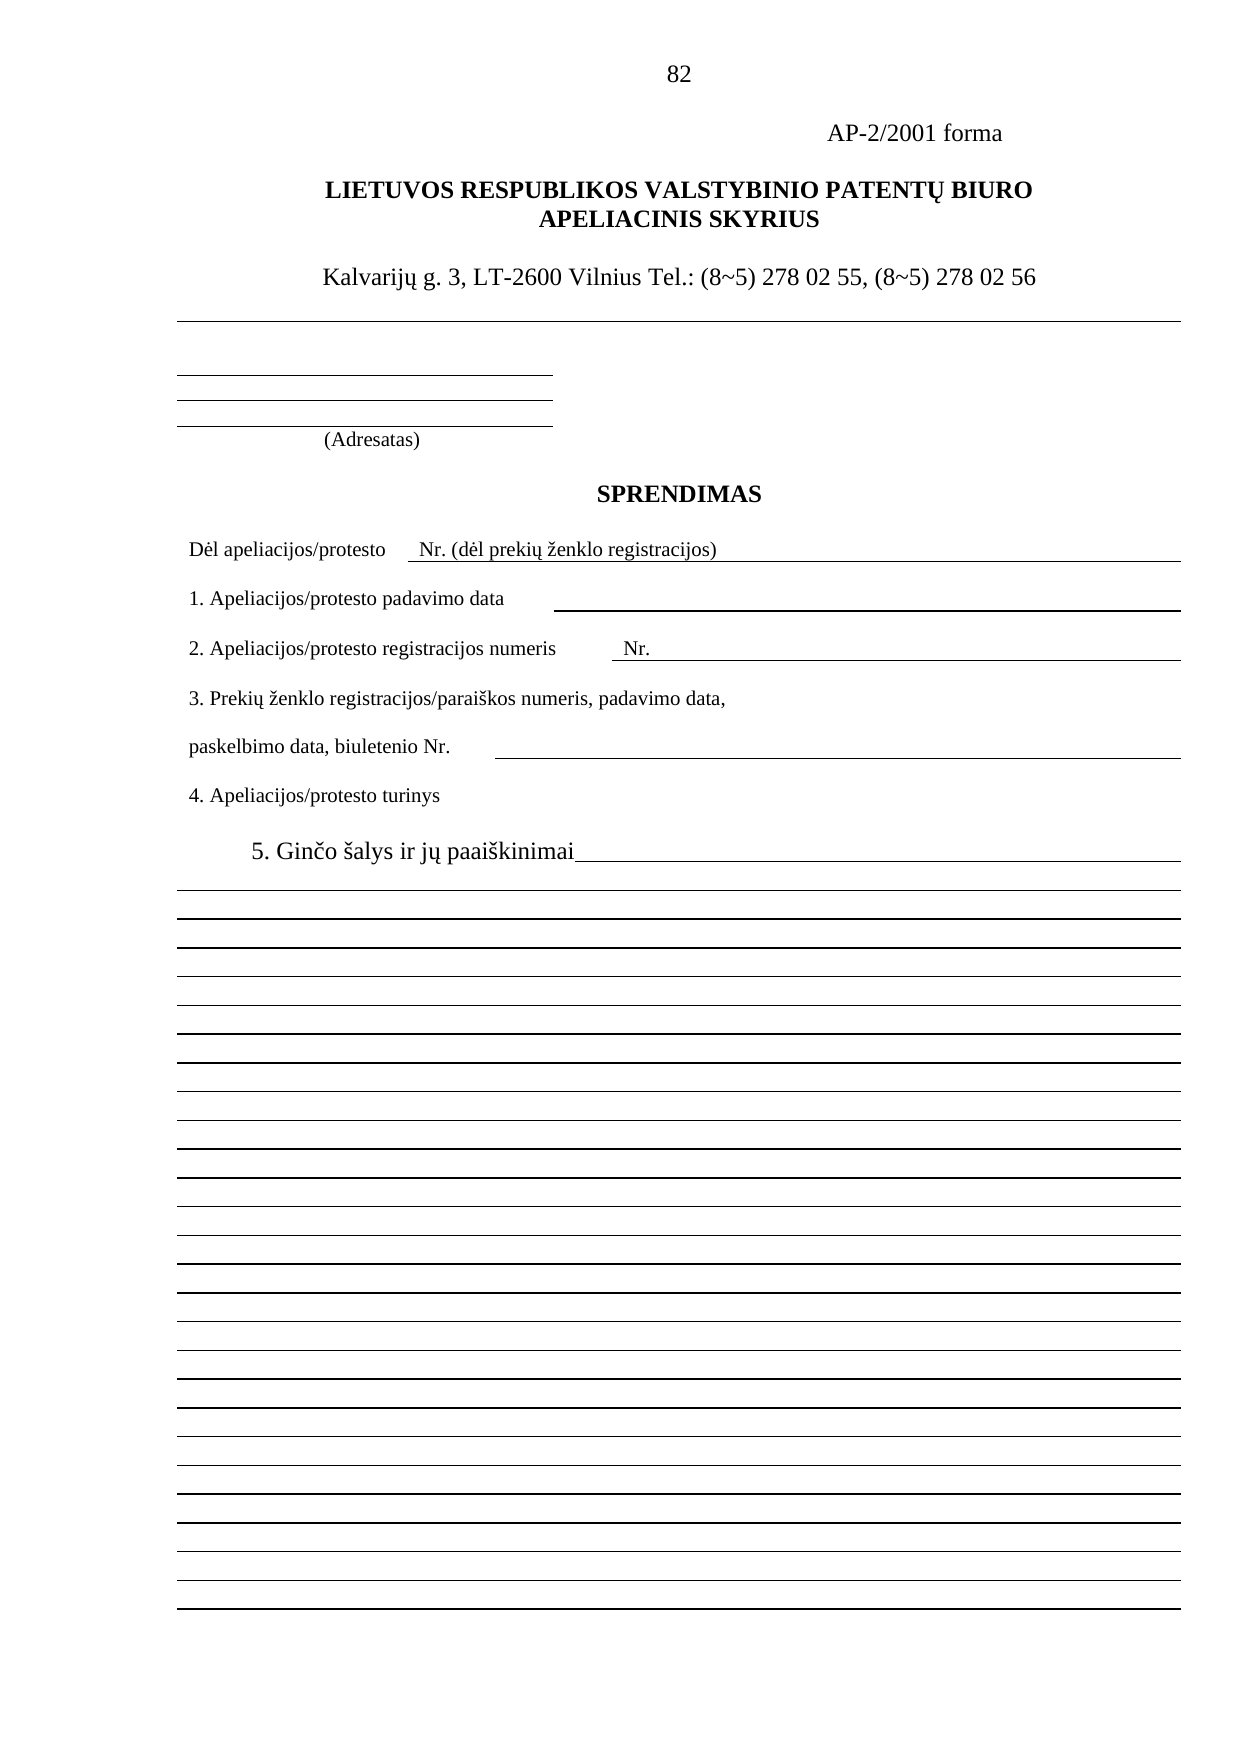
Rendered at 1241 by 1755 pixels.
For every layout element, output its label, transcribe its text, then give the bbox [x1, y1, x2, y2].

table_cell [495, 660, 1181, 685]
text [177, 1006, 1181, 1033]
text 5. Ginčo šalys ir jų paaiškinimai [177, 836, 1181, 890]
text [177, 1351, 1181, 1378]
table_cell 4. Apeliacijos/protesto turinys [177, 783, 466, 807]
table_cell [612, 612, 1181, 636]
table_cell [177, 610, 612, 636]
text [177, 1207, 1181, 1235]
table_cell Nr. [612, 636, 1181, 660]
text AP-2/2001 forma [827, 118, 1181, 147]
text [177, 1495, 1181, 1522]
text LIETUVOS RESPUBLIKOS VALSTYBINIO PATENTŲ BIURO [177, 176, 1181, 204]
text [177, 977, 1181, 1005]
text [177, 1236, 1181, 1263]
table_cell 2. Apeliacijos/protesto registracijos numeris [177, 636, 612, 660]
table_cell [466, 758, 1181, 783]
text SPRENDIMAS [177, 479, 1181, 508]
text [177, 1466, 1181, 1493]
text [177, 1035, 1181, 1062]
text Kalvarijų g. 3, LT-2600 Vilnius Tel.: (8~5) 278 02 55, (8~5) 278 02 56 [177, 262, 1181, 291]
table_cell [177, 660, 495, 685]
text [177, 1409, 1181, 1436]
text (Adresatas) [177, 427, 1181, 451]
table_cell [554, 562, 1181, 586]
text [177, 1294, 1181, 1321]
table_cell [177, 758, 466, 783]
text [177, 1150, 1181, 1177]
table_header [177, 351, 553, 375]
text [177, 1092, 1181, 1120]
text [177, 1552, 1181, 1580]
text [177, 1265, 1181, 1292]
table_header Nr. (dėl prekių ženklo registracijos) [408, 537, 1181, 561]
table_header [553, 351, 1181, 375]
table_cell [495, 710, 1181, 733]
table_cell [177, 710, 495, 733]
table_cell [177, 376, 553, 400]
text APELIACINIS SKYRIUS [177, 204, 1181, 233]
table_cell [466, 783, 1181, 807]
table_cell [553, 375, 1181, 400]
table_cell [177, 561, 553, 586]
table_cell [554, 586, 1181, 610]
text [177, 1380, 1181, 1407]
text [177, 1322, 1181, 1350]
text [177, 1437, 1181, 1465]
table_cell [495, 734, 1181, 758]
text [177, 1581, 1181, 1608]
text [177, 1179, 1181, 1206]
text [177, 949, 1181, 976]
text [177, 920, 1181, 947]
text [177, 1524, 1181, 1551]
text [177, 1121, 1181, 1148]
text [177, 1064, 1181, 1091]
table_cell 3. Prekių ženklo registracijos/paraiškos numeris, padavimo data, [177, 685, 1181, 709]
table_cell 1. Apeliacijos/protesto padavimo data [177, 586, 553, 610]
table_cell [553, 400, 1181, 426]
text [177, 891, 1181, 918]
table_header Dėl apeliacijos/protesto [177, 537, 408, 561]
table_cell paskelbimo data, biuletenio Nr. [177, 734, 495, 758]
table_cell [177, 401, 553, 426]
